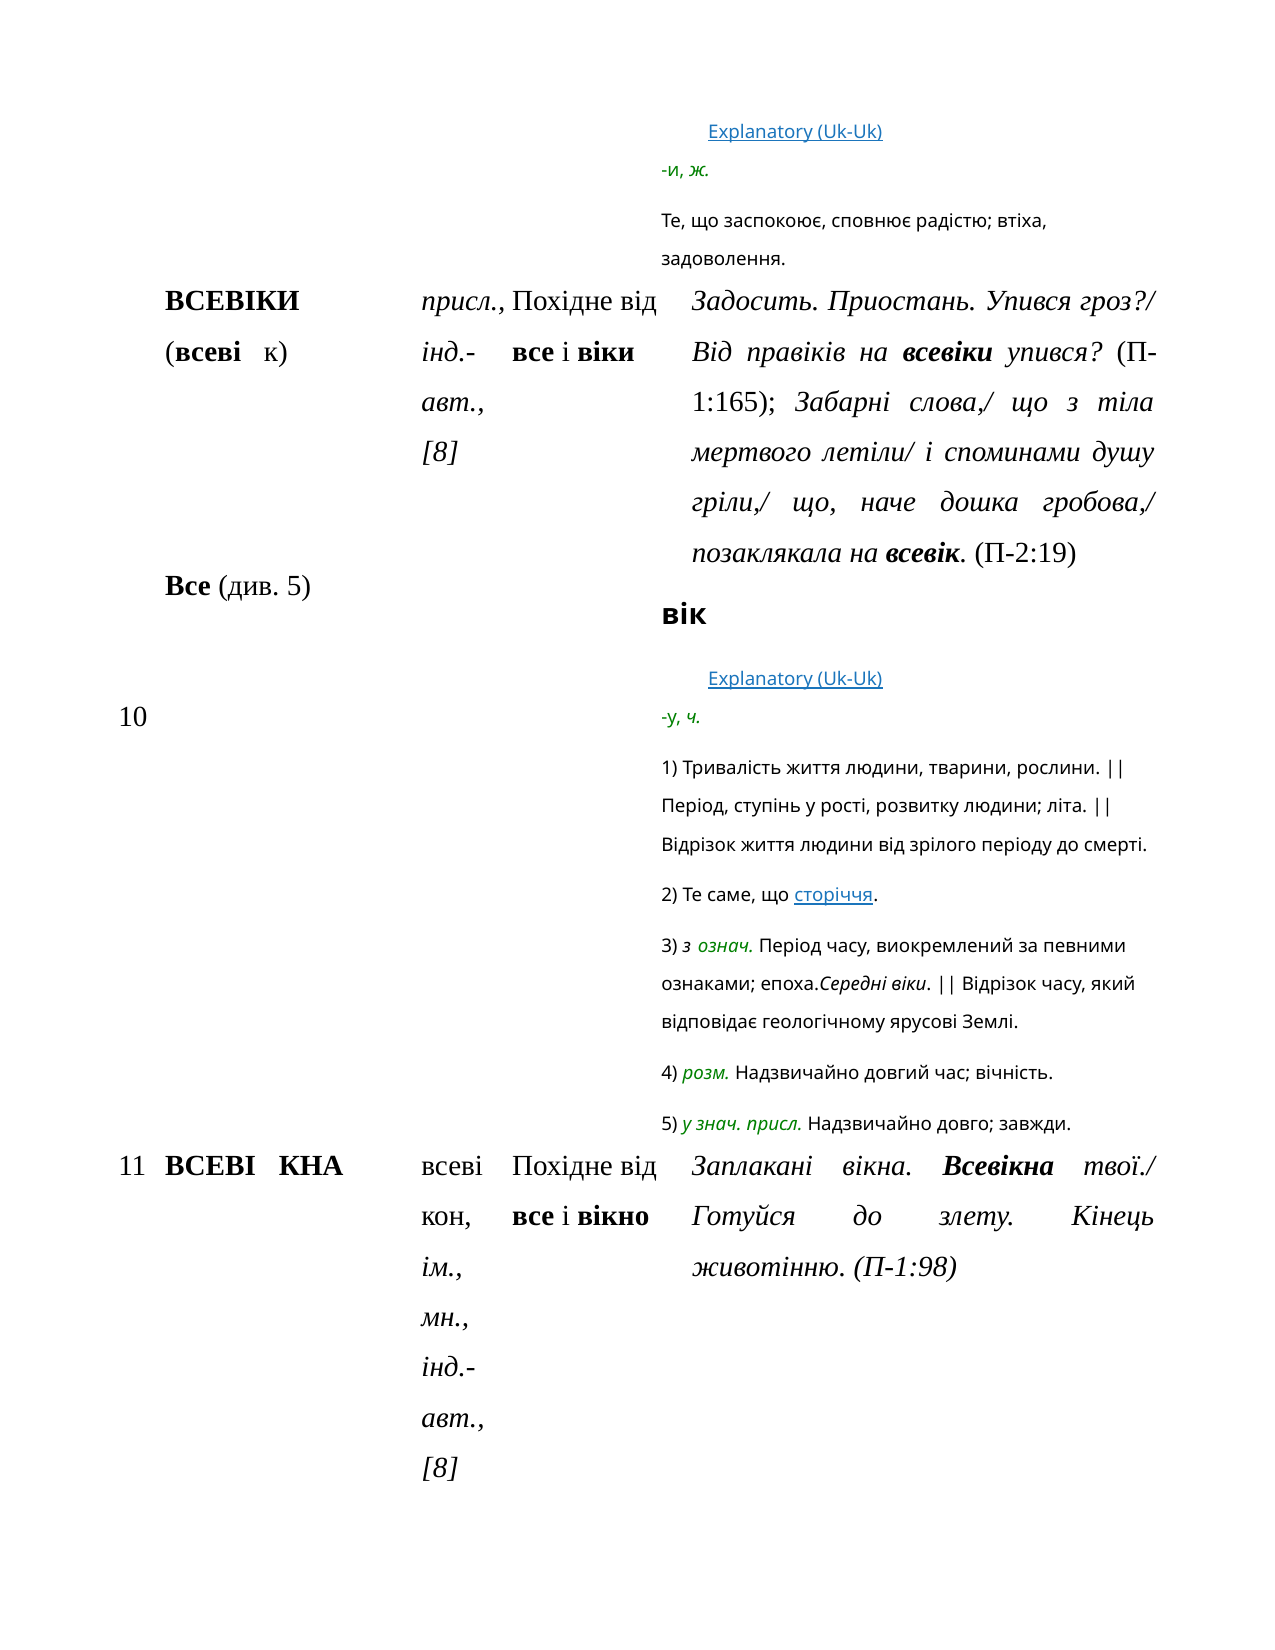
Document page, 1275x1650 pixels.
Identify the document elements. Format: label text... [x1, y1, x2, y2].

table_cell ВсевІкна [165, 1148, 421, 1484]
table_cell Все (див. 5) [165, 569, 661, 1148]
table_cell Похідне від все і віки [512, 283, 692, 568]
table_cell 11 [118, 1148, 165, 1484]
table_cell Задосить. Приостань. Упився гроз?/ Від правіків на всевіки упився? (П-1:165); Забарні слова,/ що з тіла мертвого летіли/ і споминами душу гріли,/ що, наче дошка гробова,/ позаклякала на всевік. (П-2:19) [692, 283, 1157, 568]
table_cell Похідне від все і вікно [512, 1148, 692, 1484]
table_cell Explanatory (Uk-Uk) -и, ж. Те, що заспокоює, сповнює радістю; втіха, задоволення. [661, 118, 1157, 283]
table_cell всевікон, ім., мн., інд.-авт., [8] [421, 1148, 512, 1484]
table_cell [165, 118, 661, 283]
table_cell 10 [118, 283, 165, 1148]
table_cell Заплакані вікна. Всевікна твої./ Готуйся до злету. Кінець животінню. (П-1:98) [692, 1148, 1157, 1484]
table_cell вік Explanatory (Uk-Uk) -у, ч. 1) Тривалість життя людини, тварини, рослини. || Період, ступінь у рості, розвитку людини; літа. || Відрізок життя людини від зрілого періоду до смерті. 2) Те саме, що сторіччя. 3) з означ. Період часу, виокремлений за певними ознаками; епоха.Середні віки. || Відрізок часу, який відповідає геологічному ярусові Землі. 4) розм. Надзвичайно довгий час; вічність. 5) у знач. присл. Надзвичайно довго; завжди. [661, 569, 1157, 1148]
table_cell [118, 118, 165, 283]
table_cell Всевіки (всевік) [165, 283, 421, 568]
table_cell присл., інд.-авт., [8] [421, 283, 512, 568]
